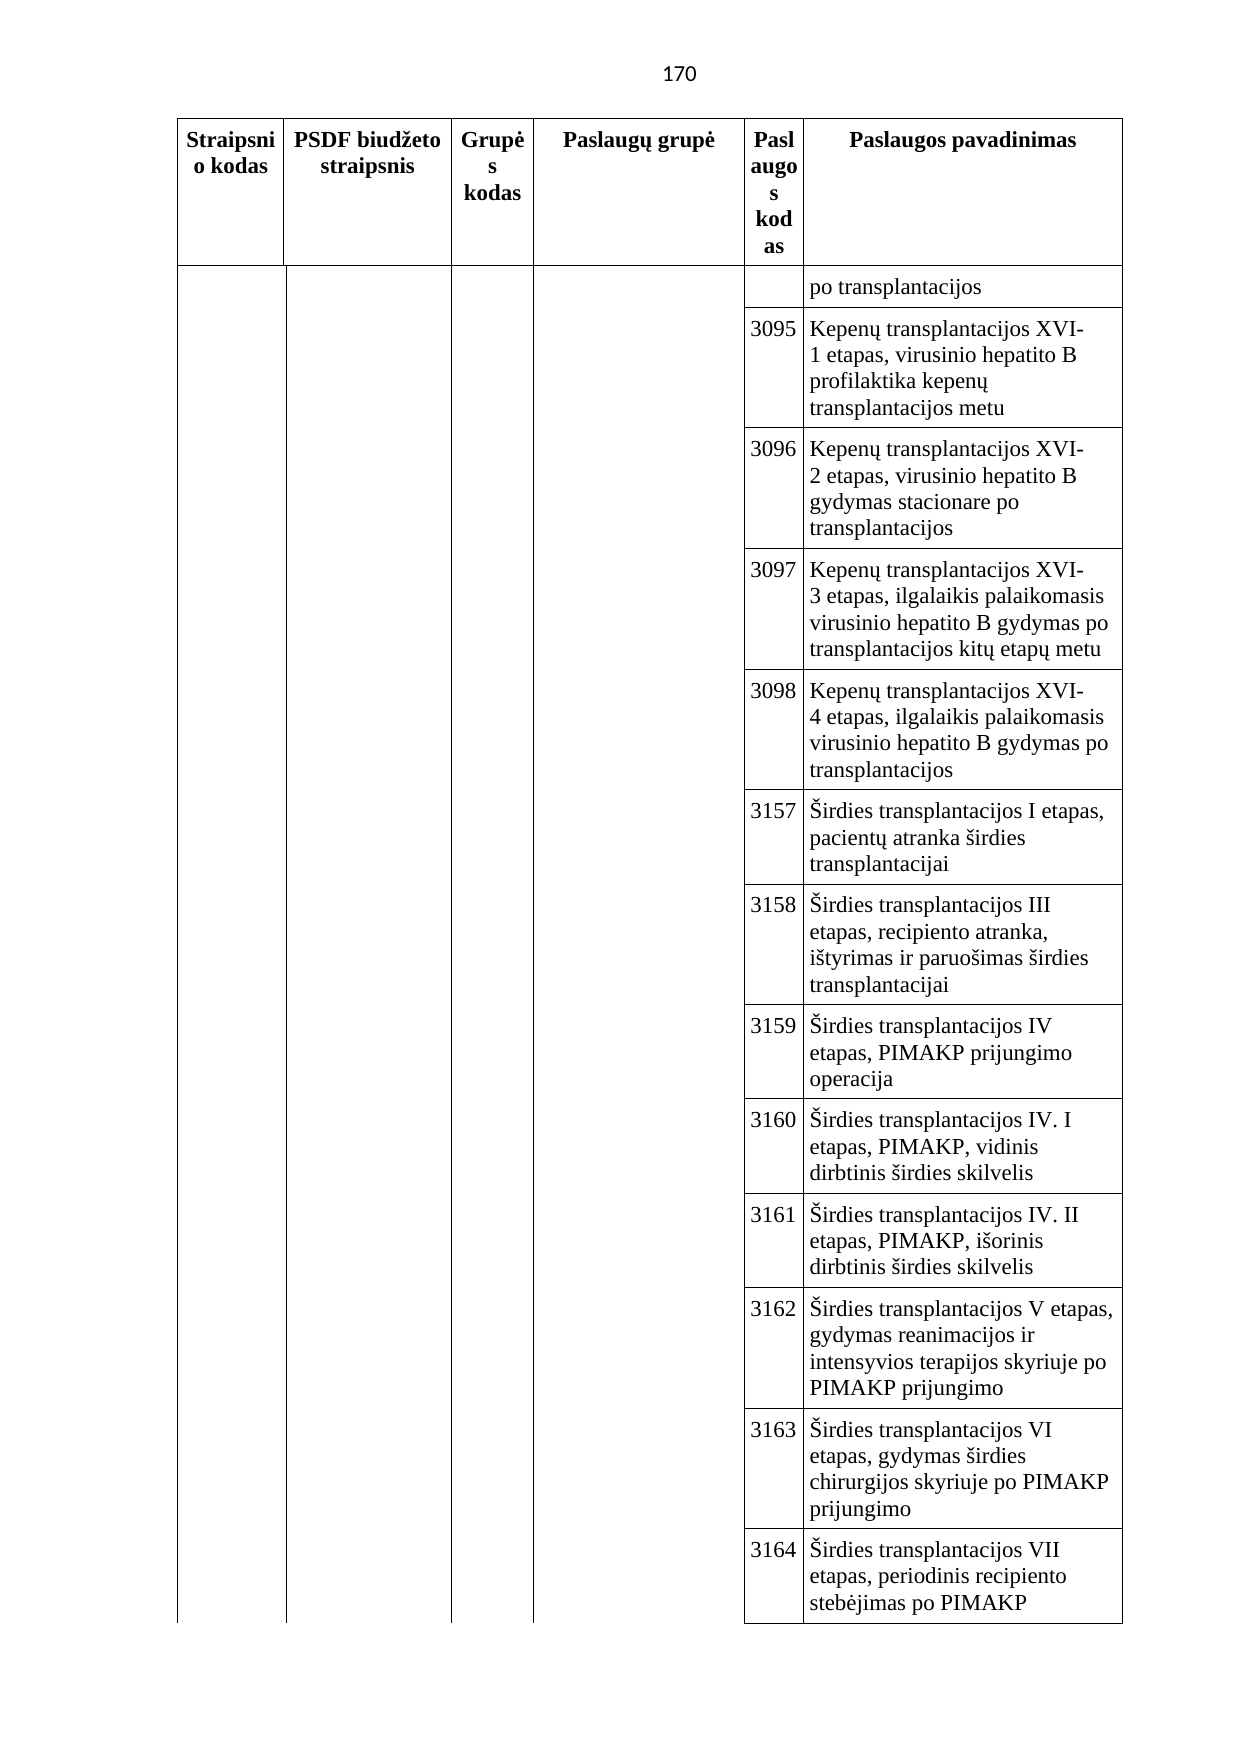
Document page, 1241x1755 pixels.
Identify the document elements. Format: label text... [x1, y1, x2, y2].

table_cell [287, 1193, 451, 1287]
table_cell [534, 1408, 744, 1528]
table_cell [178, 1528, 286, 1622]
table_cell [452, 1408, 533, 1528]
table_cell [287, 1408, 451, 1528]
table_cell 3096 [745, 428, 803, 548]
table_header Paslaugos pavadinimas [804, 119, 1122, 265]
table_cell [178, 307, 286, 427]
table_cell [178, 1193, 286, 1287]
table_cell 3161 [745, 1194, 803, 1287]
table_cell po transplantacijos [804, 266, 1122, 307]
table_cell [178, 1098, 286, 1193]
table_cell [452, 789, 533, 883]
table_cell [287, 669, 451, 789]
table_cell 3163 [745, 1409, 803, 1528]
table_cell 3160 [745, 1099, 803, 1193]
table_cell 3162 [745, 1288, 803, 1407]
table_cell [287, 1098, 451, 1193]
table_cell [178, 1004, 286, 1098]
table_cell Širdies transplantacijos IV. I etapas, PIMAKP, vidinis dirbtinis širdies skilvelis [804, 1099, 1122, 1193]
table_cell [534, 789, 744, 883]
table_cell [534, 669, 744, 789]
table_cell [287, 1528, 451, 1622]
table_cell [452, 307, 533, 427]
table_cell 3158 [745, 885, 803, 1004]
table_cell Kepenų transplantacijos XVI-1 etapas, virusinio hepatito B profilaktika kepenų transplantacijos metu [804, 308, 1122, 427]
table_cell [287, 266, 451, 307]
table_cell [178, 884, 286, 1004]
table_cell [452, 266, 533, 307]
table_cell [534, 1004, 744, 1098]
table_cell [534, 1193, 744, 1287]
table_cell [178, 789, 286, 883]
table_cell [452, 1528, 533, 1622]
table_cell [534, 1528, 744, 1622]
table_cell [534, 307, 744, 427]
table_cell Širdies transplantacijos VII etapas, periodinis recipiento stebėjimas po PIMAKP [804, 1529, 1122, 1622]
table_header Paslaugos kodas [745, 119, 803, 265]
table_cell [287, 548, 451, 668]
table_cell [452, 1287, 533, 1407]
table_cell [178, 548, 286, 668]
table_cell [452, 669, 533, 789]
table_cell Širdies transplantacijos V etapas, gydymas reanimacijos ir intensyvios terapijos skyriuje po PIMAKP prijungimo [804, 1288, 1122, 1407]
table_cell Širdies transplantacijos I etapas, pacientų atranka širdies transplantacijai [804, 790, 1122, 883]
table_cell [287, 884, 451, 1004]
table_cell [287, 789, 451, 883]
table_cell [178, 427, 286, 548]
table_cell Širdies transplantacijos III etapas, recipiento atranka, ištyrimas ir paruošimas širdies transplantacijai [804, 885, 1122, 1004]
table_cell 3164 [745, 1529, 803, 1622]
table_cell [452, 1193, 533, 1287]
table_header Straipsnio kodas [178, 119, 283, 265]
table_cell Širdies transplantacijos VI etapas, gydymas širdies chirurgijos skyriuje po PIMAKP prijungimo [804, 1409, 1122, 1528]
table_cell Kepenų transplantacijos XVI-4 etapas, ilgalaikis palaikomasis virusinio hepatito B gydymas po transplantacijos [804, 670, 1122, 789]
table_cell [452, 548, 533, 668]
table_cell 3157 [745, 790, 803, 883]
table_cell [287, 427, 451, 548]
table_cell Kepenų transplantacijos XVI-2 etapas, virusinio hepatito B gydymas stacionare po transplantacijos [804, 428, 1122, 548]
table_cell [287, 1287, 451, 1407]
table_header Paslaugų grupė [534, 119, 744, 265]
table_cell [534, 548, 744, 668]
table_header PSDF biudžeto straipsnis [284, 119, 451, 265]
table_cell 3095 [745, 308, 803, 427]
table_cell Širdies transplantacijos IV. II etapas, PIMAKP, išorinis dirbtinis širdies skilvelis [804, 1194, 1122, 1287]
table_cell [452, 427, 533, 548]
table_cell Kepenų transplantacijos XVI-3 etapas, ilgalaikis palaikomasis virusinio hepatito B gydymas po transplantacijos kitų etapų metu [804, 549, 1122, 668]
table_cell [178, 1408, 286, 1528]
table_cell [534, 266, 744, 307]
table_cell [534, 427, 744, 548]
table_cell [452, 884, 533, 1004]
table_cell [534, 1287, 744, 1407]
table_cell [287, 1004, 451, 1098]
table_cell [178, 266, 286, 307]
table_cell [534, 884, 744, 1004]
table_cell 3097 [745, 549, 803, 668]
table_header Grupės kodas [452, 119, 533, 265]
table_cell [745, 266, 803, 307]
table_cell [534, 1098, 744, 1193]
table_cell [452, 1004, 533, 1098]
table_cell [178, 1287, 286, 1407]
table_cell Širdies transplantacijos IV etapas, PIMAKP prijungimo operacija [804, 1005, 1122, 1098]
table_cell 3159 [745, 1005, 803, 1098]
table_cell [452, 1098, 533, 1193]
table_cell [287, 307, 451, 427]
table_cell [178, 669, 286, 789]
table_cell 3098 [745, 670, 803, 789]
